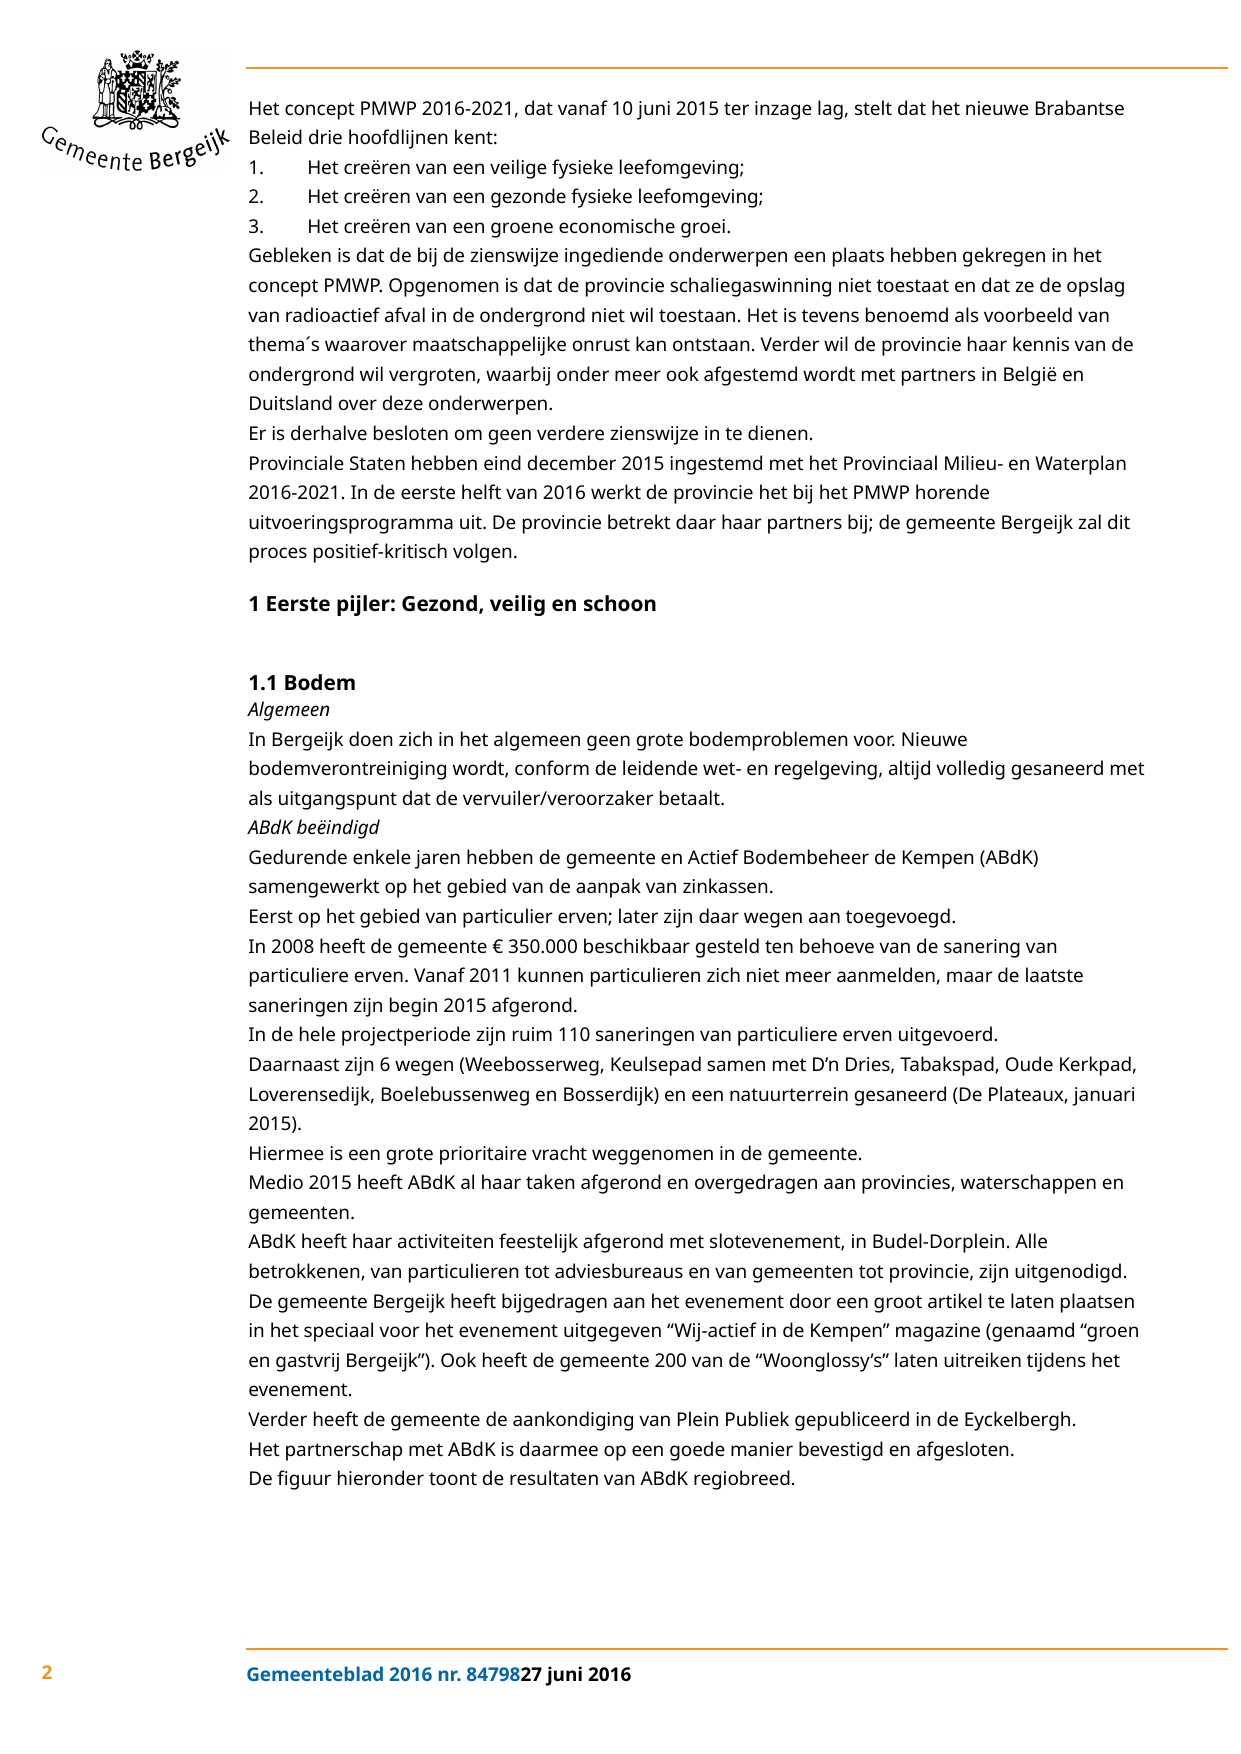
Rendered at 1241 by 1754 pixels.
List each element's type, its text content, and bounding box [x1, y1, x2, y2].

picture [41, 47, 231, 172]
text 1 Eerste pijler: Gezond, veilig en schoon [248, 589, 1152, 617]
text Algemeen [248, 696, 1152, 722]
list Het creëren van een gezonde fysieke leefomgeving; [248, 183, 1152, 209]
text ABdK beëindigd [248, 814, 1152, 840]
text 1.1 Bodem [248, 668, 1152, 696]
text In 2008 heeft de gemeente € 350.000 beschikbaar gesteld ten behoeve van de sanering van particuliere erven. Vanaf 2011 kunnen particulieren zich niet meer aanmelden, maar de laatste saneringen zijn begin 2015 afgerond. [248, 933, 1152, 1018]
text In de hele projectperiode zijn ruim 110 saneringen van particuliere erven uitgevoerd. [248, 1022, 1152, 1047]
text Hiermee is een grote prioritaire vracht weggenomen in de gemeente. [248, 1140, 1152, 1166]
text Daarnaast zijn 6 wegen (Weebosserweg, Keulsepad samen met D’n Dries, Tabakspad, Oude Kerkpad, Loverensedijk, Boelebussenweg en Bosserdijk) en een natuurterrein gesaneerd (De Plateaux, januari 2015). [248, 1051, 1152, 1136]
list Het creëren van een veilige fysieke leefomgeving; [248, 154, 1152, 180]
list Het creëren van een groene economische groei. [248, 213, 1152, 239]
text De gemeente Bergeijk heeft bijgedragen aan het evenement door een groot artikel te laten plaatsen in het speciaal voor het evenement uitgegeven “Wij-actief in de Kempen” magazine (genaamd “groen en gastvrij Bergeijk”). Ook heeft de gemeente 200 van de “Woonglossy’s” laten uitreiken tijdens het evenement. [248, 1288, 1152, 1402]
text Provinciale Staten hebben eind december 2015 ingestemd met het Provinciaal Milieu- en Waterplan 2016-2021. In de eerste helft van 2016 werkt de provincie het bij het PMWP horende uitvoeringsprogramma uit. De provincie betrekt daar haar partners bij; de gemeente Bergeijk zal dit proces positief-kritisch volgen. [248, 450, 1152, 564]
text In Bergeijk doen zich in het algemeen geen grote bodemproblemen voor. Nieuwe bodemverontreiniging wordt, conform de leidende wet- en regelgeving, altijd volledig gesaneerd met als uitgangspunt dat de vervuiler/veroorzaker betaalt. [248, 726, 1152, 811]
text ABdK heeft haar activiteiten feestelijk afgerond met slotevenement, in Budel-Dorplein. Alle betrokkenen, van particulieren tot adviesbureaus en van gemeenten tot provincie, zijn uitgenodigd. [248, 1229, 1152, 1284]
text De figuur hieronder toont de resultaten van ABdK regiobreed. [248, 1465, 1152, 1491]
text Het concept PMWP 2016-2021, dat vanaf 10 juni 2015 ter inzage lag, stelt dat het nieuwe Brabantse Beleid drie hoofdlijnen kent: [248, 95, 1152, 150]
text Eerst op het gebied van particulier erven; later zijn daar wegen aan toegevoegd. [248, 903, 1152, 929]
text Verder heeft de gemeente de aankondiging van Plein Publiek gepubliceerd in de Eyckelbergh. [248, 1406, 1152, 1432]
text Er is derhalve besloten om geen verdere zienswijze in te dienen. [248, 420, 1152, 446]
text Het partnerschap met ABdK is daarmee op een goede manier bevestigd en afgesloten. [248, 1436, 1152, 1462]
text Medio 2015 heeft ABdK al haar taken afgerond en overgedragen aan provincies, waterschappen en gemeenten. [248, 1169, 1152, 1225]
text Gebleken is dat de bij de zienswijze ingediende onderwerpen een plaats hebben gekregen in het concept PMWP. Opgenomen is dat de provincie schaliegaswinning niet toestaat en dat ze de opslag van radioactief afval in de ondergrond niet wil toestaan. Het is tevens benoemd als voorbeeld van thema´s waarover maatschappelijke onrust kan ontstaan. Verder wil de provincie haar kennis van de ondergrond wil vergroten, waarbij onder meer ook afgestemd wordt met partners in België en Duitsland over deze onderwerpen. [248, 243, 1152, 416]
text Gedurende enkele jaren hebben de gemeente en Actief Bodembeheer de Kempen (ABdK) samengewerkt op het gebied van de aanpak van zinkassen. [248, 844, 1152, 899]
